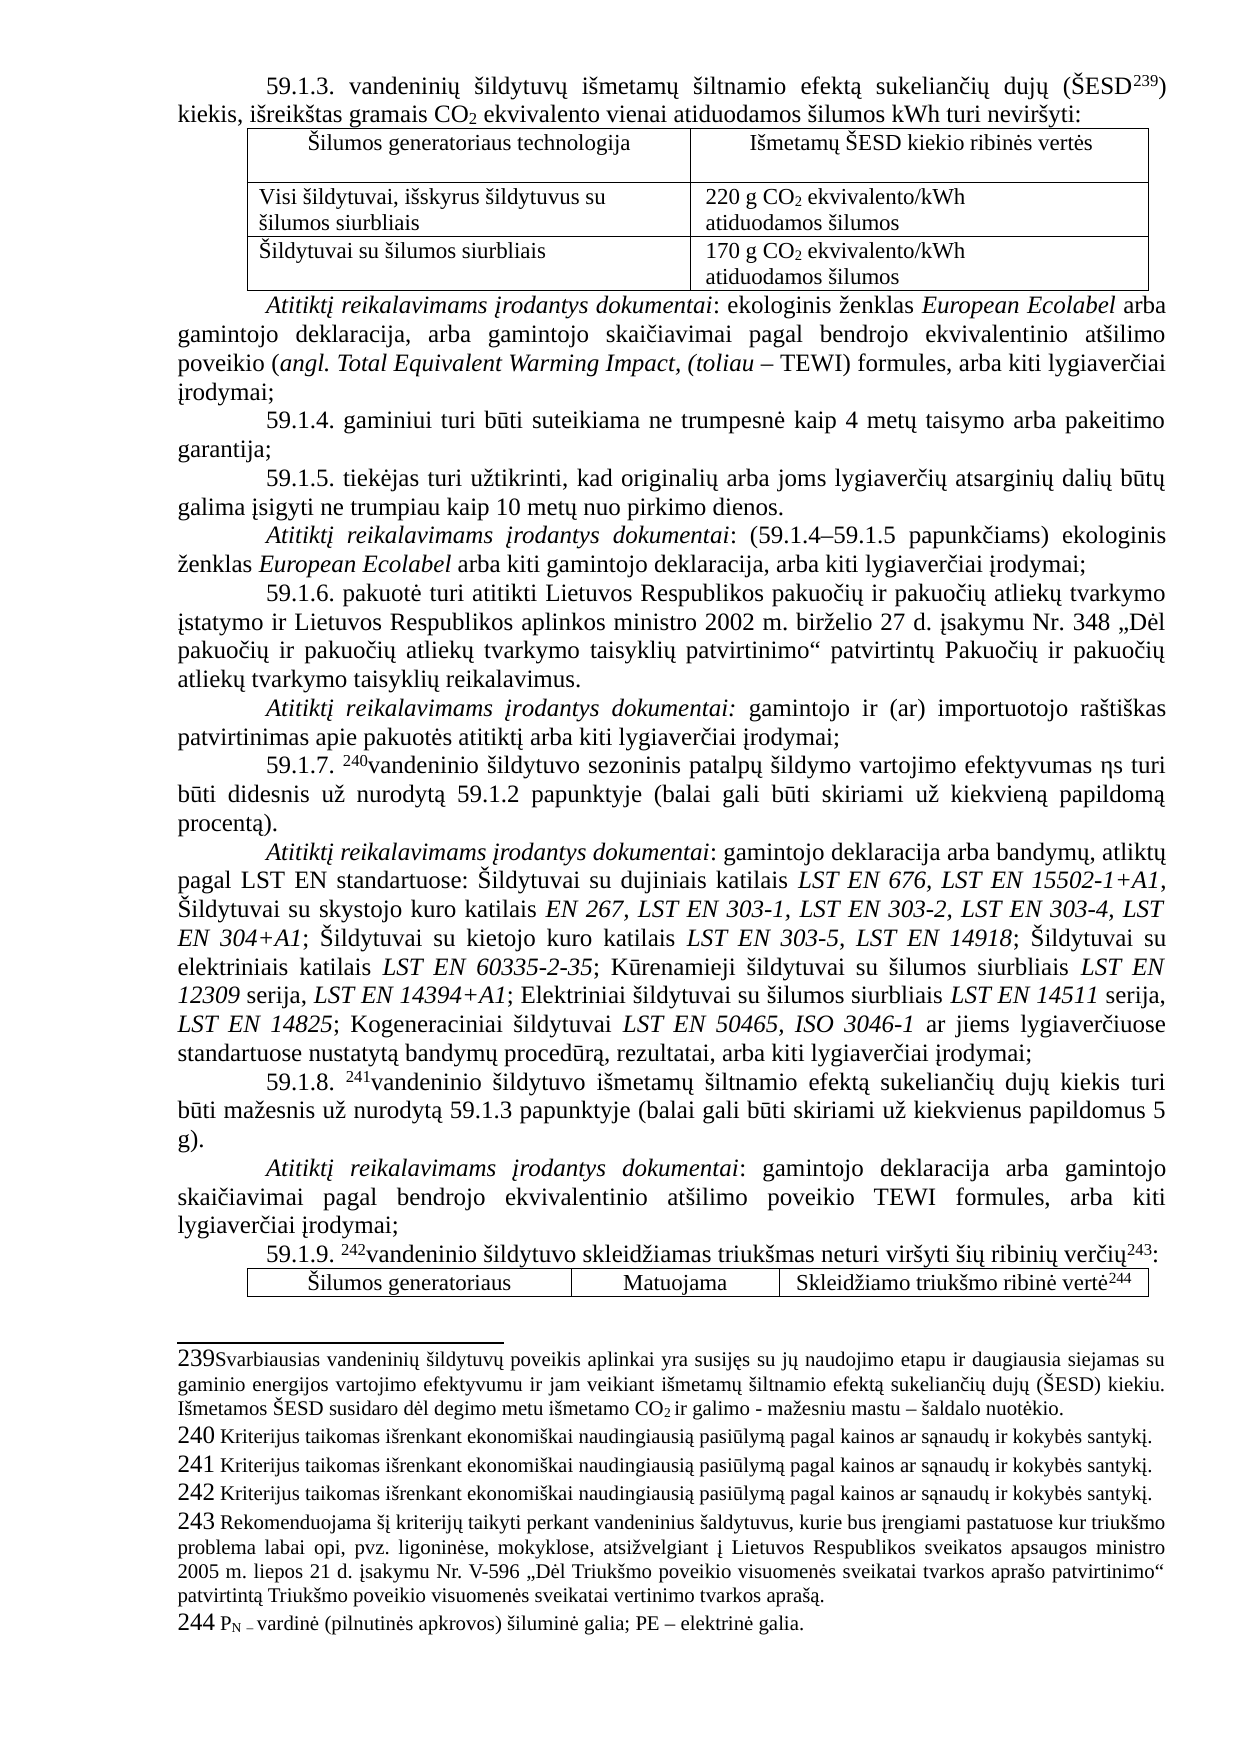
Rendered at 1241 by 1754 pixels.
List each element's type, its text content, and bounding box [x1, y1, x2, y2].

text 59.1.9. vandeninio šildytuvo skleidžiamas triukšmas neturi viršyti šių ribinių verčių: [177, 1239, 1166, 1268]
text Kriterijus taikomas išrenkant ekonomiškai naudingiausią pasiūlymą pagal kainos ar sąnaudų ir kokybės santykį. [177, 1477, 1166, 1506]
text Atitiktį reikalavimams įrodantys dokumentai: gamintojo ir (ar) importuotojo raštiškas patvirtinimas apie pakuotės atitiktį arba kiti lygiaverčiai įrodymai; [177, 693, 1166, 751]
table_cell 170 g CO2 ekvivalento/kWh atiduodamos šilumos [691, 237, 1148, 289]
text 59.1.8. vandeninio šildytuvo išmetamų šiltnamio efektą sukeliančių dujų kiekis turi būti mažesnis už nurodytą 59.1.3 papunktyje (balai gali būti skiriami už kiekvienus papildomus 5 g). [177, 1067, 1166, 1153]
text Kriterijus taikomas išrenkant ekonomiškai naudingiausią pasiūlymą pagal kainos ar sąnaudų ir kokybės santykį. [177, 1420, 1166, 1449]
text 59.1.7. vandeninio šildytuvo sezoninis patalpų šildymo vartojimo efektyvumas ηs turi būti didesnis už nurodytą 59.1.2 papunktyje (balai gali būti skiriami už kiekvieną papildomą procentą). [177, 751, 1166, 837]
table_header Šilumos generatoriaus technologija [248, 129, 690, 182]
table_header Skleidžiamo triukšmo ribinė vertė [780, 1269, 1148, 1296]
text Atitiktį reikalavimams įrodantys dokumentai: ekologinis ženklas European Ecolabel arba gamintojo deklaracija, arba gamintojo skaičiavimai pagal bendrojo ekvivalentinio atšilimo poveikio (angl. Total Equivalent Warming Impact, (toliau – TEWI) formules, arba kiti lygiaverčiai įrodymai; [177, 291, 1166, 406]
text Atitiktį reikalavimams įrodantys dokumentai: gamintojo deklaracija arba bandymų, atliktų pagal LST EN standartuose: Šildytuvai su dujiniais katilais LST EN 676, LST EN 15502-1+A1, Šildytuvai su skystojo kuro katilais EN 267, LST EN 303-1, LST EN 303-2, LST EN 303-4, LST EN 304+A1; Šildytuvai su kietojo kuro katilais LST EN 303-5, LST EN 14918; Šildytuvai su elektriniais katilais LST EN 60335-2-35; Kūrenamieji šildytuvai su šilumos siurbliais LST EN 12309 serija, LST EN 14394+A1; Elektriniai šildytuvai su šilumos siurbliais LST EN 14511 serija, LST EN 14825; Kogeneraciniai šildytuvai LST EN 50465, ISO 3046-1 ar jiems lygiaverčiuose standartuose nustatytą bandymų procedūrą, rezultatai, arba kiti lygiaverčiai įrodymai; [177, 837, 1166, 1067]
table_header Matuojama [572, 1269, 779, 1296]
table_cell Visi šildytuvai, išskyrus šildytuvus su šilumos siurbliais [248, 183, 690, 236]
text 59.1.4. gaminiui turi būti suteikiama ne trumpesnė kaip 4 metų taisymo arba pakeitimo garantija; [177, 406, 1166, 463]
text 59.1.6. pakuotė turi atitikti Lietuvos Respublikos pakuočių ir pakuočių atliekų tvarkymo įstatymo ir Lietuvos Respublikos aplinkos ministro 2002 m. birželio 27 d. įsakymu Nr. 348 „Dėl pakuočių ir pakuočių atliekų tvarkymo taisyklių patvirtinimo“ patvirtintų Pakuočių ir pakuočių atliekų tvarkymo taisyklių reikalavimus. [177, 578, 1166, 693]
text Svarbiausias vandeninių šildytuvų poveikis aplinkai yra susijęs su jų naudojimo etapu ir daugiausia siejamas su gaminio energijos vartojimo efektyvumu ir jam veikiant išmetamų šiltnamio efektą sukeliančių dujų (ŠESD) kiekiu. Išmetamos ŠESD susidaro dėl degimo metu išmetamo CO2 ir galimo - mažesniu mastu – šaldalo nuotėkio. [177, 1343, 1166, 1420]
text 59.1.3. vandeninių šildytuvų išmetamų šiltnamio efektą sukeliančių dujų (ŠESD) kiekis, išreikštas gramais CO2 ekvivalento vienai atiduodamos šilumos kWh turi neviršyti: [177, 71, 1166, 128]
table_header Šilumos generatoriaus [248, 1269, 571, 1296]
text Atitiktį reikalavimams įrodantys dokumentai: (59.1.4–59.1.5 papunkčiams) ekologinis ženklas European Ecolabel arba kiti gamintojo deklaracija, arba kiti lygiaverčiai įrodymai; [177, 521, 1166, 578]
text Rekomenduojama šį kriterijų taikyti perkant vandeninius šaldytuvus, kurie bus įrengiami pastatuose kur triukšmo problema labai opi, pvz. ligoninėse, mokyklose, atsižvelgiant į Lietuvos Respublikos sveikatos apsaugos ministro 2005 m. liepos 21 d. įsakymu Nr. V-596 „Dėl Triukšmo poveikio visuomenės sveikatai tvarkos aprašo patvirtinimo“ patvirtintą Triukšmo poveikio visuomenės sveikatai vertinimo tvarkos aprašą. [177, 1506, 1166, 1607]
text Kriterijus taikomas išrenkant ekonomiškai naudingiausią pasiūlymą pagal kainos ar sąnaudų ir kokybės santykį. [177, 1449, 1166, 1477]
table_header Išmetamų ŠESD kiekio ribinės vertės [691, 129, 1148, 182]
text Atitiktį reikalavimams įrodantys dokumentai: gamintojo deklaracija arba gamintojo skaičiavimai pagal bendrojo ekvivalentinio atšilimo poveikio TEWI formules, arba kiti lygiaverčiai įrodymai; [177, 1153, 1166, 1239]
table_cell 220 g CO2 ekvivalento/kWh atiduodamos šilumos [691, 183, 1148, 236]
text 59.1.5. tiekėjas turi užtikrinti, kad originalių arba joms lygiaverčių atsarginių dalių būtų galima įsigyti ne trumpiau kaip 10 metų nuo pirkimo dienos. [177, 463, 1166, 521]
table_cell Šildytuvai su šilumos siurbliais [248, 237, 690, 289]
